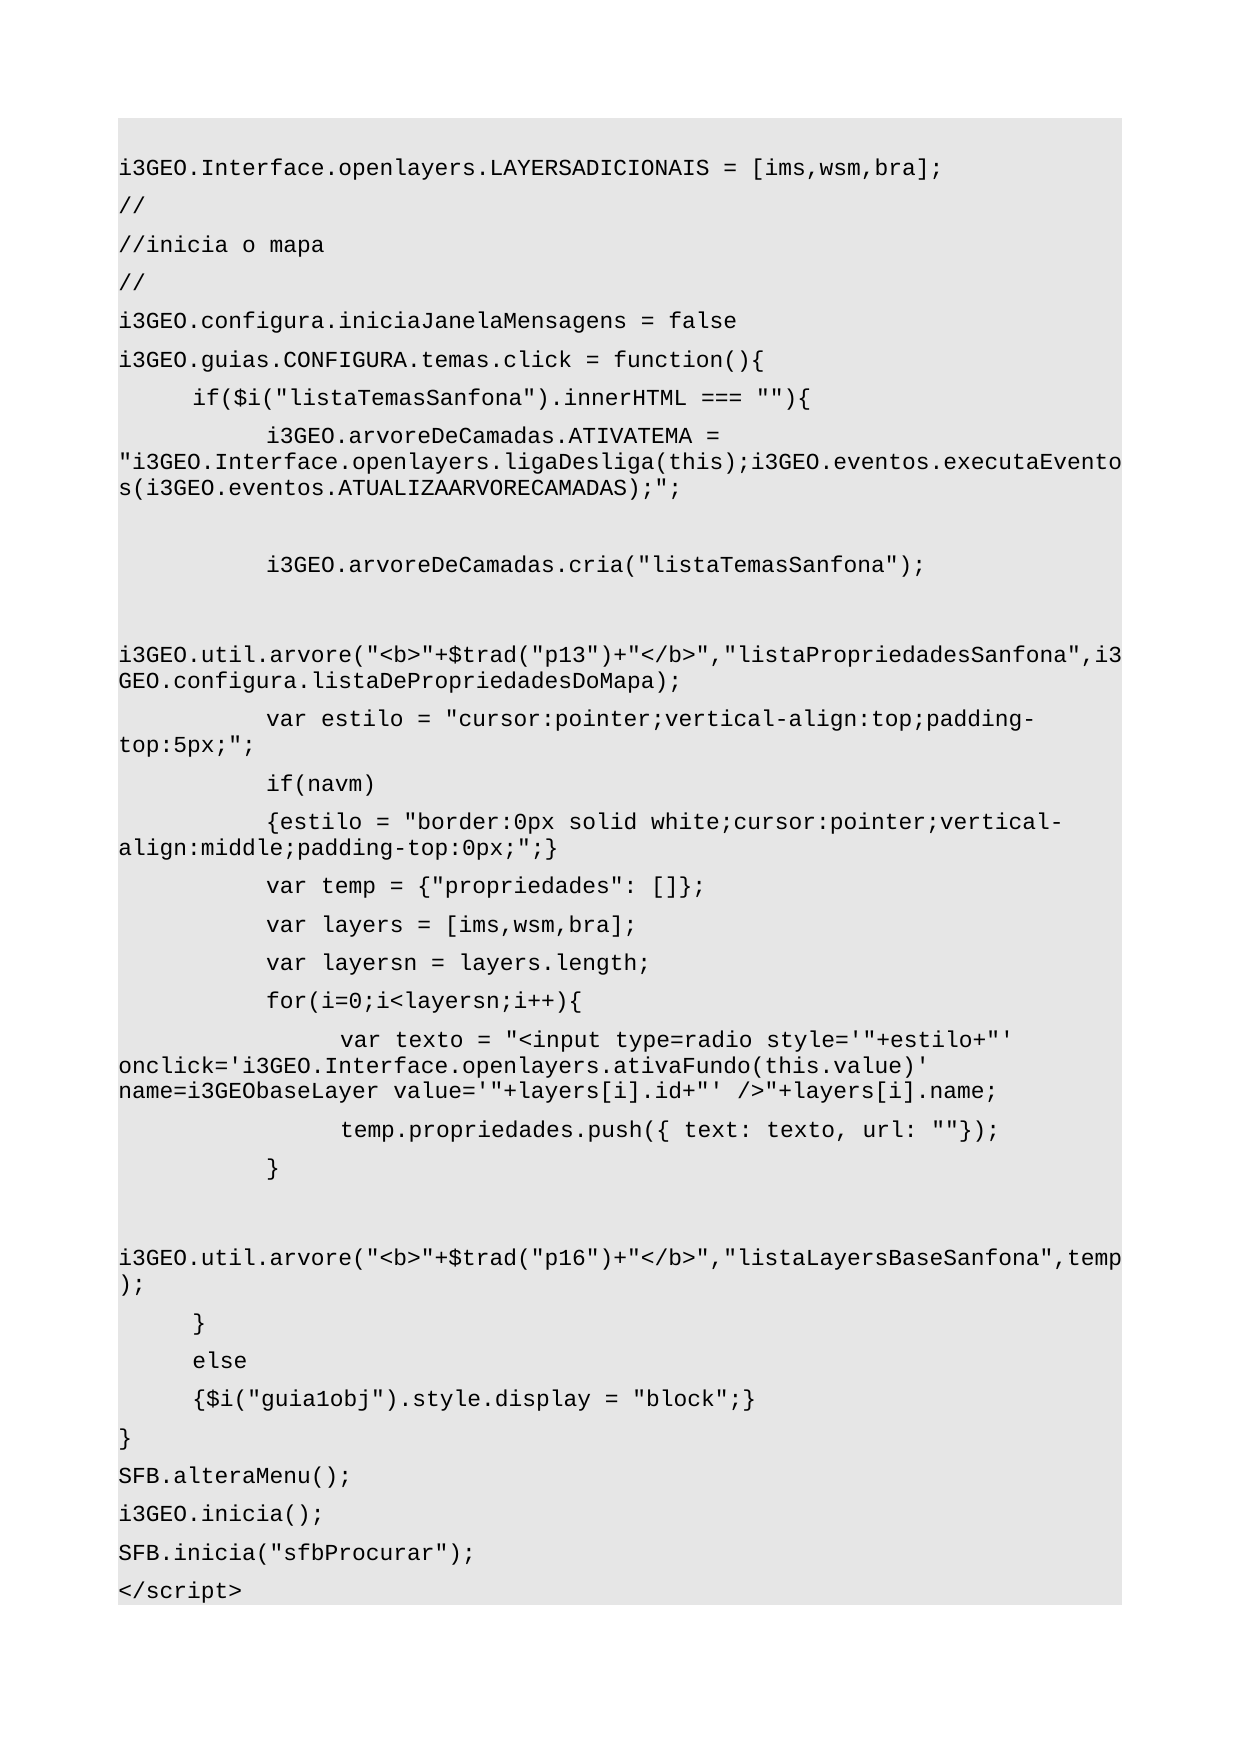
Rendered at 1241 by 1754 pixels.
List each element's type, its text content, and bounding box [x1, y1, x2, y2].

text var layers = [ims,wsm,bra]; [118, 913, 1122, 939]
text i3GEO.arvoreDeCamadas.ATIVATEMA = "i3GEO.Interface.openlayers.ligaDesliga(this);i3GEO.eventos.executaEventos(i3GEO.eventos.ATUALIZAARVORECAMADAS);"; [118, 425, 1122, 503]
text SFB.inicia("sfbProcurar"); [118, 1541, 1122, 1567]
text if(navm) [118, 772, 1122, 798]
text } [118, 1157, 1122, 1182]
text i3GEO.util.arvore("<b>"+$trad("p13")+"</b>","listaPropriedadesSanfona",i3GEO.configura.listaDePropriedadesDoMapa); [118, 592, 1122, 695]
text var texto = "<input type=radio style='"+estilo+"' onclick='i3GEO.Interface.openlayers.ativaFundo(this.value)' name=i3GEObaseLayer value='"+layers[i].id+"' />"+layers[i].name; [118, 1028, 1122, 1106]
text // [118, 195, 1122, 221]
text var layersn = layers.length; [118, 951, 1122, 977]
text } [118, 1426, 1122, 1452]
text for(i=0;i<layersn;i++){ [118, 990, 1122, 1016]
text </script> [118, 1579, 1122, 1605]
text //inicia o mapa [118, 233, 1122, 259]
text var estilo = "cursor:pointer;vertical-align:top;padding-top:5px;"; [118, 708, 1122, 760]
text // [118, 271, 1122, 297]
text i3GEO.guias.CONFIGURA.temas.click = function(){ [118, 348, 1122, 374]
text {estilo = "border:0px solid white;cursor:pointer;vertical-align:middle;padding-top:0px;";} [118, 810, 1122, 862]
text SFB.alteraMenu(); [118, 1464, 1122, 1490]
text i3GEO.Interface.openlayers.LAYERSADICIONAIS = [ims,wsm,bra]; [118, 156, 1122, 182]
text var temp = {"propriedades": []}; [118, 875, 1122, 901]
text } [118, 1311, 1122, 1337]
text i3GEO.inicia(); [118, 1503, 1122, 1529]
text i3GEO.arvoreDeCamadas.cria("listaTemasSanfona"); [118, 553, 1122, 579]
text else [118, 1349, 1122, 1375]
text i3GEO.configura.iniciaJanelaMensagens = false [118, 310, 1122, 336]
text i3GEO.util.arvore("<b>"+$trad("p16")+"</b>","listaLayersBaseSanfona",temp); [118, 1195, 1122, 1299]
text {$i("guia1obj").style.display = "block";} [118, 1388, 1122, 1414]
text temp.propriedades.push({ text: texto, url: ""}); [118, 1118, 1122, 1144]
text if($i("listaTemasSanfona").innerHTML === ""){ [118, 386, 1122, 412]
